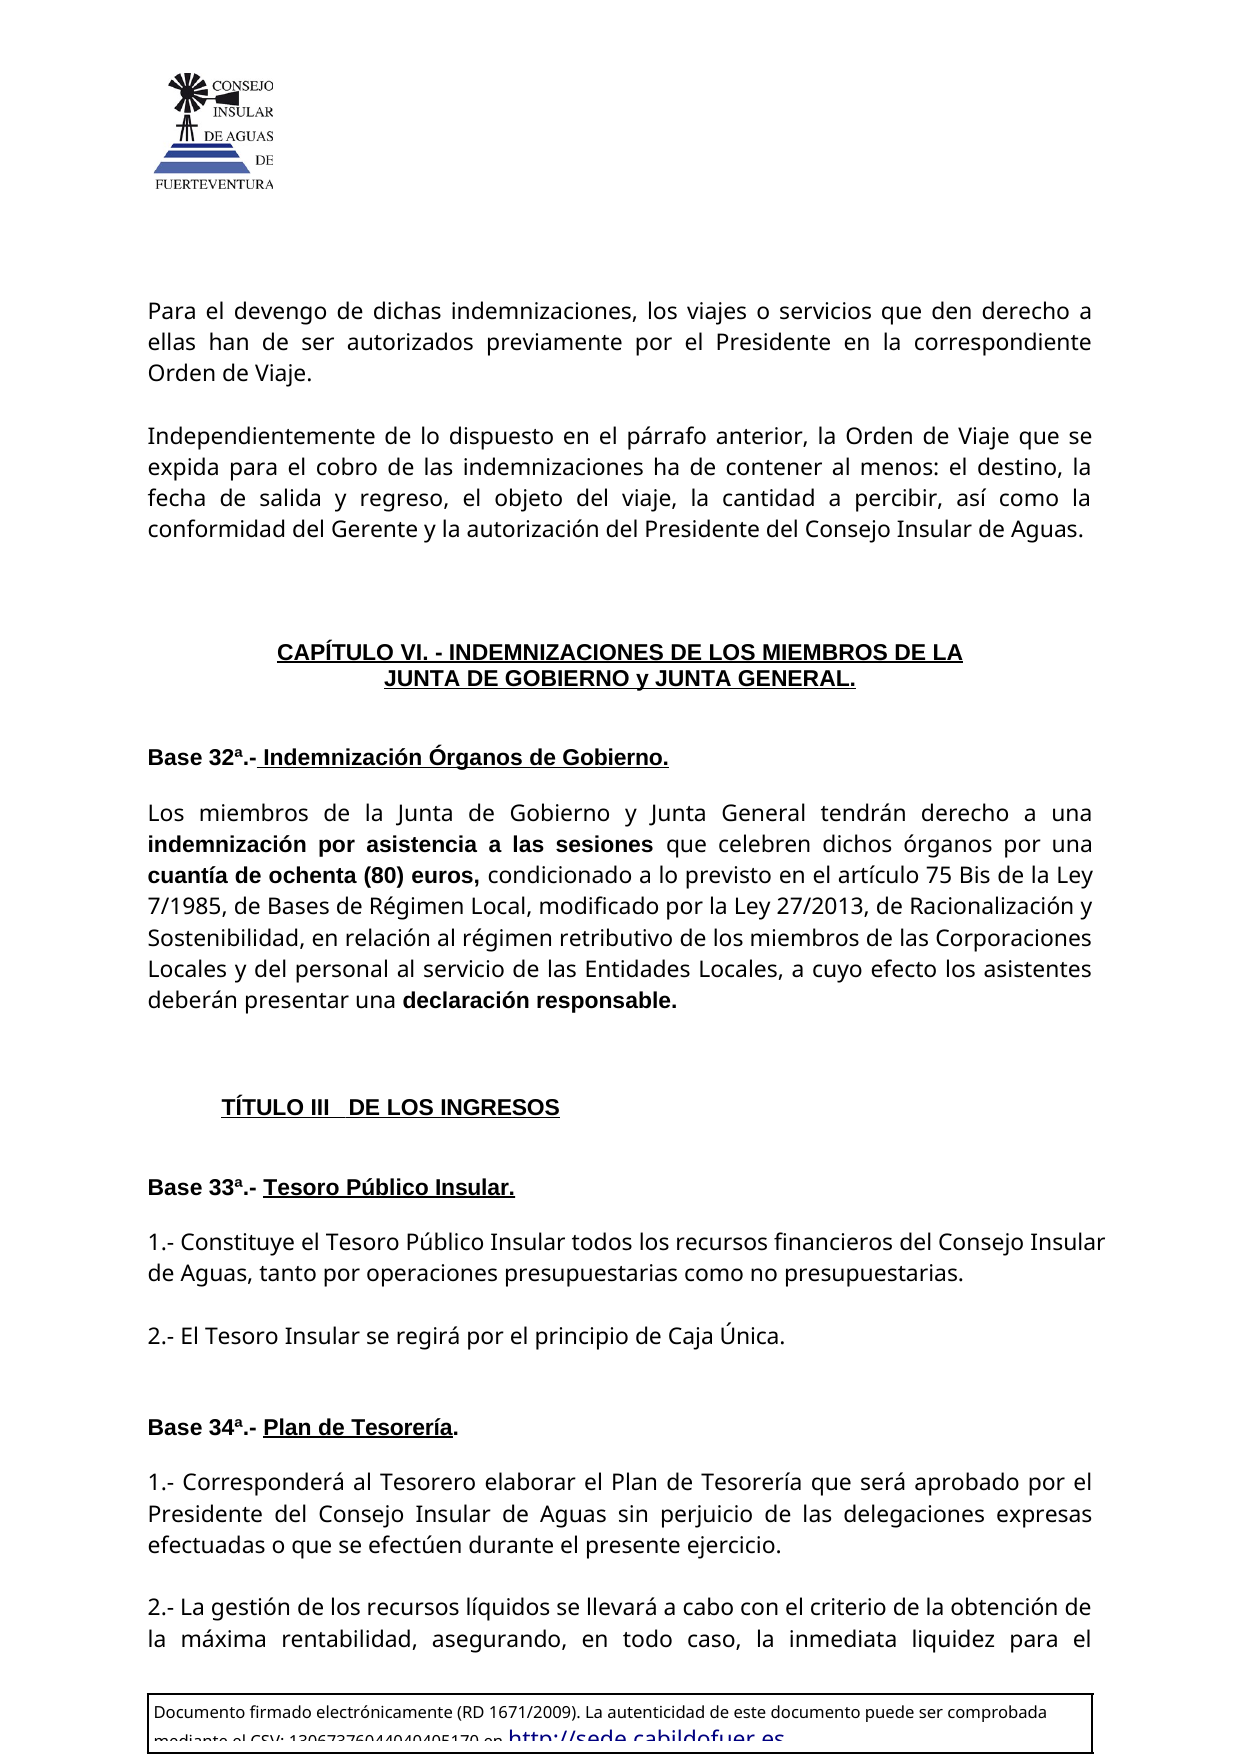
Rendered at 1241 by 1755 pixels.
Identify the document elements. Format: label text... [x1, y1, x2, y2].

text Base 32ª.- Indemnización Órganos de Gobierno. [147, 744, 1108, 770]
text 2.- El Tesoro Insular se regirá por el principio de Caja Única. [147, 1320, 1108, 1351]
subtitle TÍTULO III DE LOS INGRESOS [221, 1094, 1108, 1121]
subtitle Base 33ª.- Tesoro Público Insular. [147, 1173, 1108, 1200]
text Los miembros de la Junta de Gobierno y Junta General tendrán derecho a una indemnización por asistencia a las sesiones que celebren dichos órganos por una cuantía de ochenta (80) euros, condicionado a lo previsto en el artículo 75 Bis de la Ley 7/1985, de Bases de Régimen Local, modificado por la Ley 27/2013, de Racionalización y Sostenibilidad, en relación al régimen retributivo de los miembros de las Corporaciones Locales y del personal al servicio de las Entidades Locales, a cuyo efecto los asistentes deberán presentar una declaración responsable. [147, 797, 1093, 1015]
subtitle Base 34ª.- Plan de Tesorería. [147, 1414, 1108, 1440]
text 2.- La gestión de los recursos líquidos se llevará a cabo con el criterio de la obtención de la máxima rentabilidad, asegurando, en todo caso, la inmediata liquidez para el [147, 1591, 1093, 1654]
text Para el devengo de dichas indemnizaciones, los viajes o servicios que den derecho a ellas han de ser autorizados previamente por el Presidente en la correspondiente Orden de Viaje. [147, 295, 1093, 388]
text Independientemente de lo dispuesto en el párrafo anterior, la Orden de Viaje que se expida para el cobro de las indemnizaciones ha de contener al menos: el destino, la fecha de salida y regreso, el objeto del viaje, la cantidad a percibir, así como la conformidad del Gerente y la autorización del Presidente del Consejo Insular de Aguas. [147, 420, 1093, 545]
text 1.- Corresponderá al Tesorero elaborar el Plan de Tesorería que será aprobado por el Presidente del Consejo Insular de Aguas sin perjuicio de las delegaciones expresas efectuadas o que se efectúen durante el presente ejercicio. [147, 1466, 1093, 1560]
text 1.- Constituye el Tesoro Público Insular todos los recursos financieros del Consejo Insular de Aguas, tanto por operaciones presupuestarias como no presupuestarias. [147, 1226, 1108, 1289]
subtitle CAPÍTULO VI. - INDEMNIZACIONES DE LOS MIEMBROS DE LA JUNTA DE GOBIERNO y JUNTA GENERAL. [277, 638, 1034, 691]
